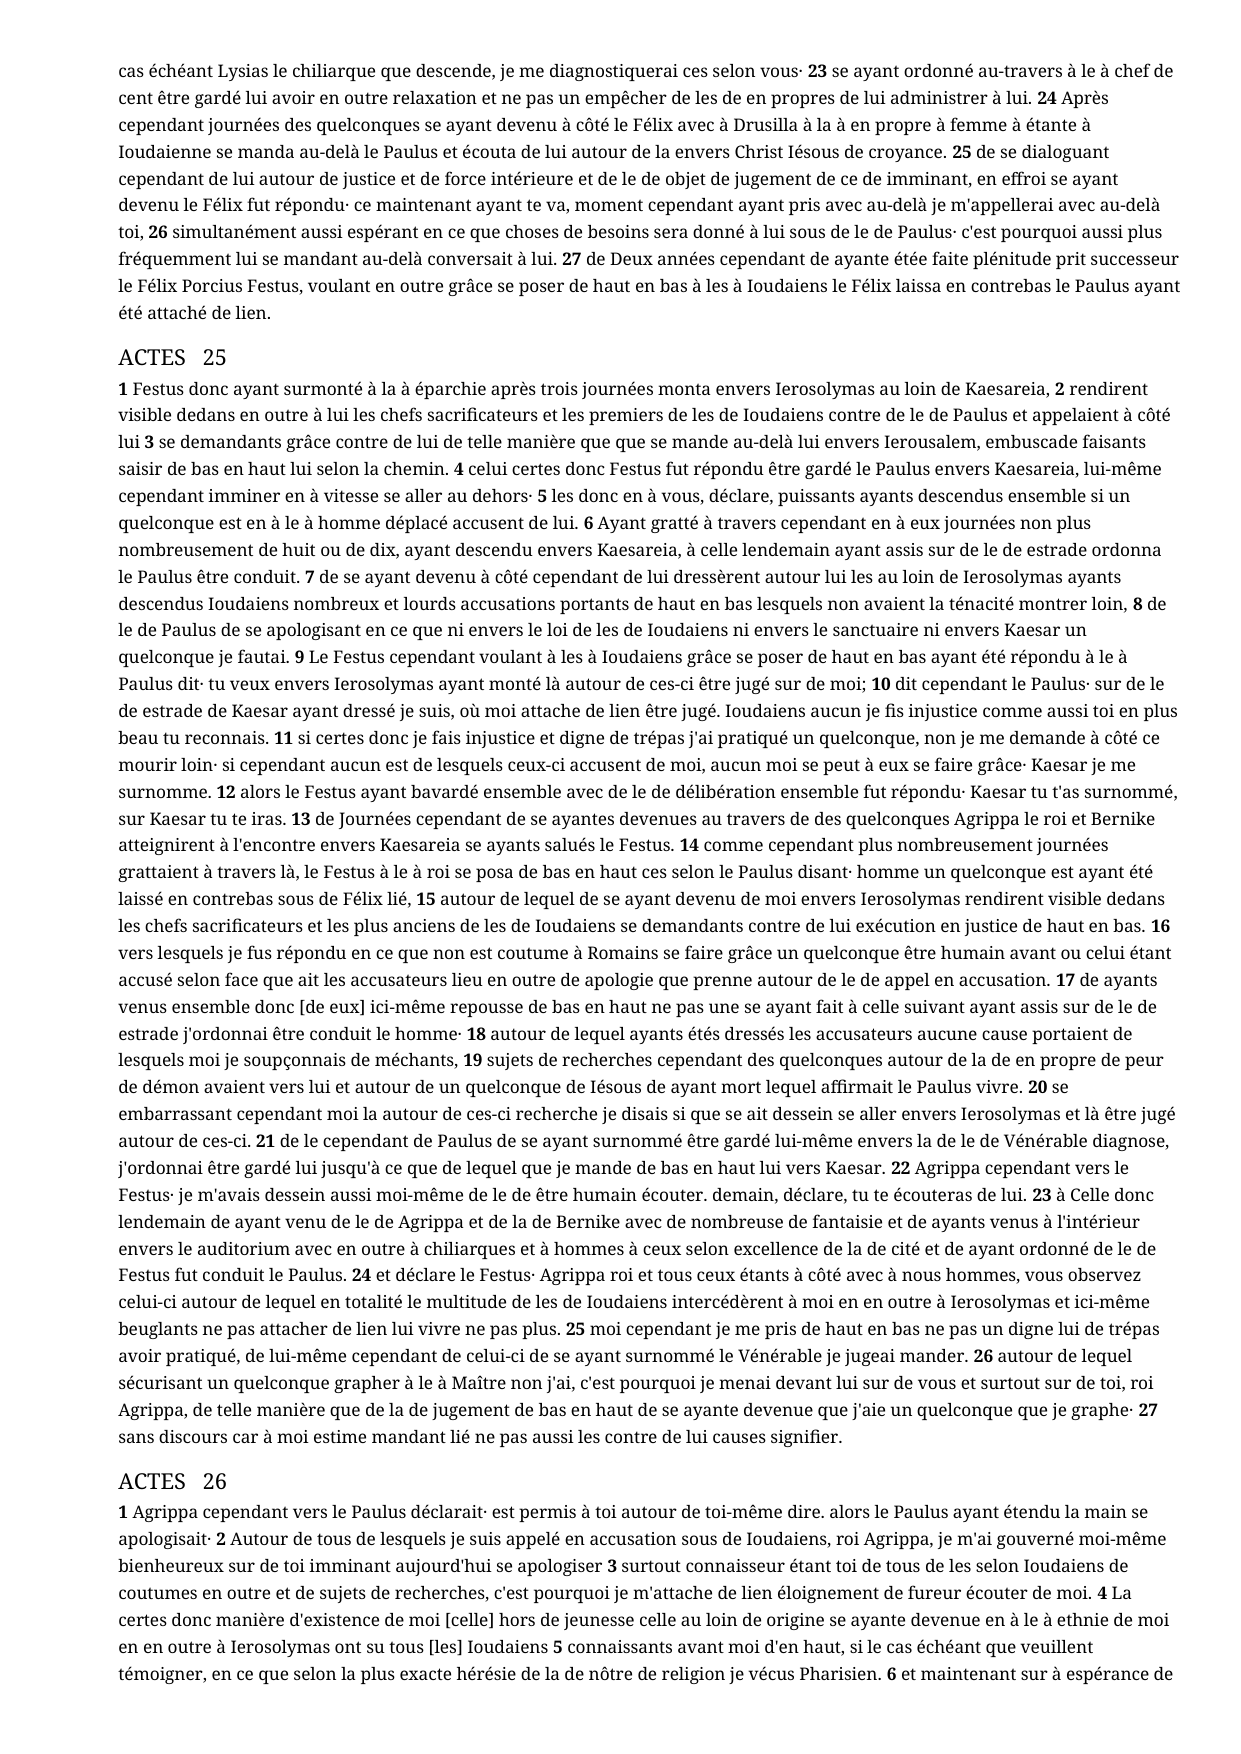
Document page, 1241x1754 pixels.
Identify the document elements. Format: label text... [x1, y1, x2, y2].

text 1 Festus donc ayant surmonté à la à éparchie après trois journées monta envers Ierosolymas au loin de Kaesareia, 2 rendirent visible dedans en outre à lui les chefs sacrificateurs et les premiers de les de Ioudaiens contre de le de Paulus et appelaient à côté lui 3 se demandants grâce contre de lui de telle manière que que se mande au-delà lui envers Ierousalem, embuscade faisants saisir de bas en haut lui selon la chemin. 4 celui certes donc Festus fut répondu être gardé le Paulus envers Kaesareia, lui-même cependant imminer en à vitesse se aller au dehors· 5 les donc en à vous, déclare, puissants ayants descendus ensemble si un quelconque est en à le à homme déplacé accusent de lui. 6 Ayant gratté à travers cependant en à eux journées non plus nombreusement de huit ou de dix, ayant descendu envers Kaesareia, à celle lendemain ayant assis sur de le de estrade ordonna le Paulus être conduit. 7 de se ayant devenu à côté cependant de lui dressèrent autour lui les au loin de Ierosolymas ayants descendus Ioudaiens nombreux et lourds accusations portants de haut en bas lesquels non avaient la ténacité montrer loin, 8 de le de Paulus de se apologisant en ce que ni envers le loi de les de Ioudaiens ni envers le sanctuaire ni envers Kaesar un quelconque je fautai. 9 Le Festus cependant voulant à les à Ioudaiens grâce se poser de haut en bas ayant été répondu à le à Paulus dit· tu veux envers Ierosolymas ayant monté là autour de ces-ci être jugé sur de moi; 10 dit cependant le Paulus· sur de le de estrade de Kaesar ayant dressé je suis, où moi attache de lien être jugé. Ioudaiens aucun je fis injustice comme aussi toi en plus beau tu reconnais. 11 si certes donc je fais injustice et digne de trépas j'ai pratiqué un quelconque, non je me demande à côté ce mourir loin· si cependant aucun est de lesquels ceux-ci accusent de moi, aucun moi se peut à eux se faire grâce· Kaesar je me surnomme. 12 alors le Festus ayant bavardé ensemble avec de le de délibération ensemble fut répondu· Kaesar tu t'as surnommé, sur Kaesar tu te iras. 13 de Journées cependant de se ayantes devenues au travers de des quelconques Agrippa le roi et Bernike atteignirent à l'encontre envers Kaesareia se ayants salués le Festus. 14 comme cependant plus nombreusement journées grattaient à travers là, le Festus à le à roi se posa de bas en haut ces selon le Paulus disant· homme un quelconque est ayant été laissé en contrebas sous de Félix lié, 15 autour de lequel de se ayant devenu de moi envers Ierosolymas rendirent visible dedans les chefs sacrificateurs et les plus anciens de les de Ioudaiens se demandants contre de lui exécution en justice de haut en bas. 16 vers lesquels je fus répondu en ce que non est coutume à Romains se faire grâce un quelconque être humain avant ou celui étant accusé selon face que ait les accusateurs lieu en outre de apologie que prenne autour de le de appel en accusation. 17 de ayants venus ensemble donc [de eux] ici-même repousse de bas en haut ne pas une se ayant fait à celle suivant ayant assis sur de le de estrade j'ordonnai être conduit le homme· 18 autour de lequel ayants étés dressés les accusateurs aucune cause portaient de lesquels moi je soupçonnais de méchants, 19 sujets de recherches cependant des quelconques autour de la de en propre de peur de démon avaient vers lui et autour de un quelconque de Iésous de ayant mort lequel affirmait le Paulus vivre. 20 se embarrassant cependant moi la autour de ces-ci recherche je disais si que se ait dessein se aller envers Ierosolymas et là être jugé autour de ces-ci. 21 de le cependant de Paulus de se ayant surnommé être gardé lui-même envers la de le de Vénérable diagnose, j'ordonnai être gardé lui jusqu'à ce que de lequel que je mande de bas en haut lui vers Kaesar. 22 Agrippa cependant vers le Festus· je m'avais dessein aussi moi-même de le de être humain écouter. demain, déclare, tu te écouteras de lui. 23 à Celle donc lendemain de ayant venu de le de Agrippa et de la de Bernike avec de nombreuse de fantaisie et de ayants venus à l'intérieur envers le auditorium avec en outre à chiliarques et à hommes à ceux selon excellence de la de cité et de ayant ordonné de le de Festus fut conduit le Paulus. 24 et déclare le Festus· Agrippa roi et tous ceux étants à côté avec à nous hommes, vous observez celui-ci autour de lequel en totalité le multitude de les de Ioudaiens intercédèrent à moi en en outre à Ierosolymas et ici-même beuglants ne pas attacher de lien lui vivre ne pas plus. 25 moi cependant je me pris de haut en bas ne pas un digne lui de trépas avoir pratiqué, de lui-même cependant de celui-ci de se ayant surnommé le Vénérable je jugeai mander. 26 autour de lequel sécurisant un quelconque grapher à le à Maître non j'ai, c'est pourquoi je menai devant lui sur de vous et surtout sur de toi, roi Agrippa, de telle manière que de la de jugement de bas en haut de se ayante devenue que j'aie un quelconque que je graphe· 27 sans discours car à moi estime mandant lié ne pas aussi les contre de lui causes signifier. [118, 377, 1181, 1448]
text cas échéant Lysias le chiliarque que descende, je me diagnostiquerai ces selon vous· 23 se ayant ordonné au-travers à le à chef de cent être gardé lui avoir en outre relaxation et ne pas un empêcher de les de en propres de lui administrer à lui. 24 Après cependant journées des quelconques se ayant devenu à côté le Félix avec à Drusilla à la à en propre à femme à étante à Ioudaienne se manda au-delà le Paulus et écouta de lui autour de la envers Christ Iésous de croyance. 25 de se dialoguant cependant de lui autour de justice et de force intérieure et de le de objet de jugement de ce de imminant, en effroi se ayant devenu le Félix fut répondu· ce maintenant ayant te va, moment cependant ayant pris avec au-delà je m'appellerai avec au-delà toi, 26 simultanément aussi espérant en ce que choses de besoins sera donné à lui sous de le de Paulus· c'est pourquoi aussi plus fréquemment lui se mandant au-delà conversait à lui. 27 de Deux années cependant de ayante étée faite plénitude prit successeur le Félix Porcius Festus, voulant en outre grâce se poser de haut en bas à les à Ioudaiens le Félix laissa en contrebas le Paulus ayant été attaché de lien. [118, 59, 1181, 324]
text ACTES 25 [118, 342, 1181, 372]
text 1 Agrippa cependant vers le Paulus déclarait· est permis à toi autour de toi-même dire. alors le Paulus ayant étendu la main se apologisait· 2 Autour de tous de lesquels je suis appelé en accusation sous de Ioudaiens, roi Agrippa, je m'ai gouverné moi-même bienheureux sur de toi imminant aujourd'hui se apologiser 3 surtout connaisseur étant toi de tous de les selon Ioudaiens de coutumes en outre et de sujets de recherches, c'est pourquoi je m'attache de lien éloignement de fureur écouter de moi. 4 La certes donc manière d'existence de moi [celle] hors de jeunesse celle au loin de origine se ayante devenue en à le à ethnie de moi en en outre à Ierosolymas ont su tous [les] Ioudaiens 5 connaissants avant moi d'en haut, si le cas échéant que veuillent témoigner, en ce que selon la plus exacte hérésie de la de nôtre de religion je vécus Pharisien. 6 et maintenant sur à espérance de [118, 1500, 1181, 1685]
text ACTES 26 [118, 1466, 1181, 1496]
